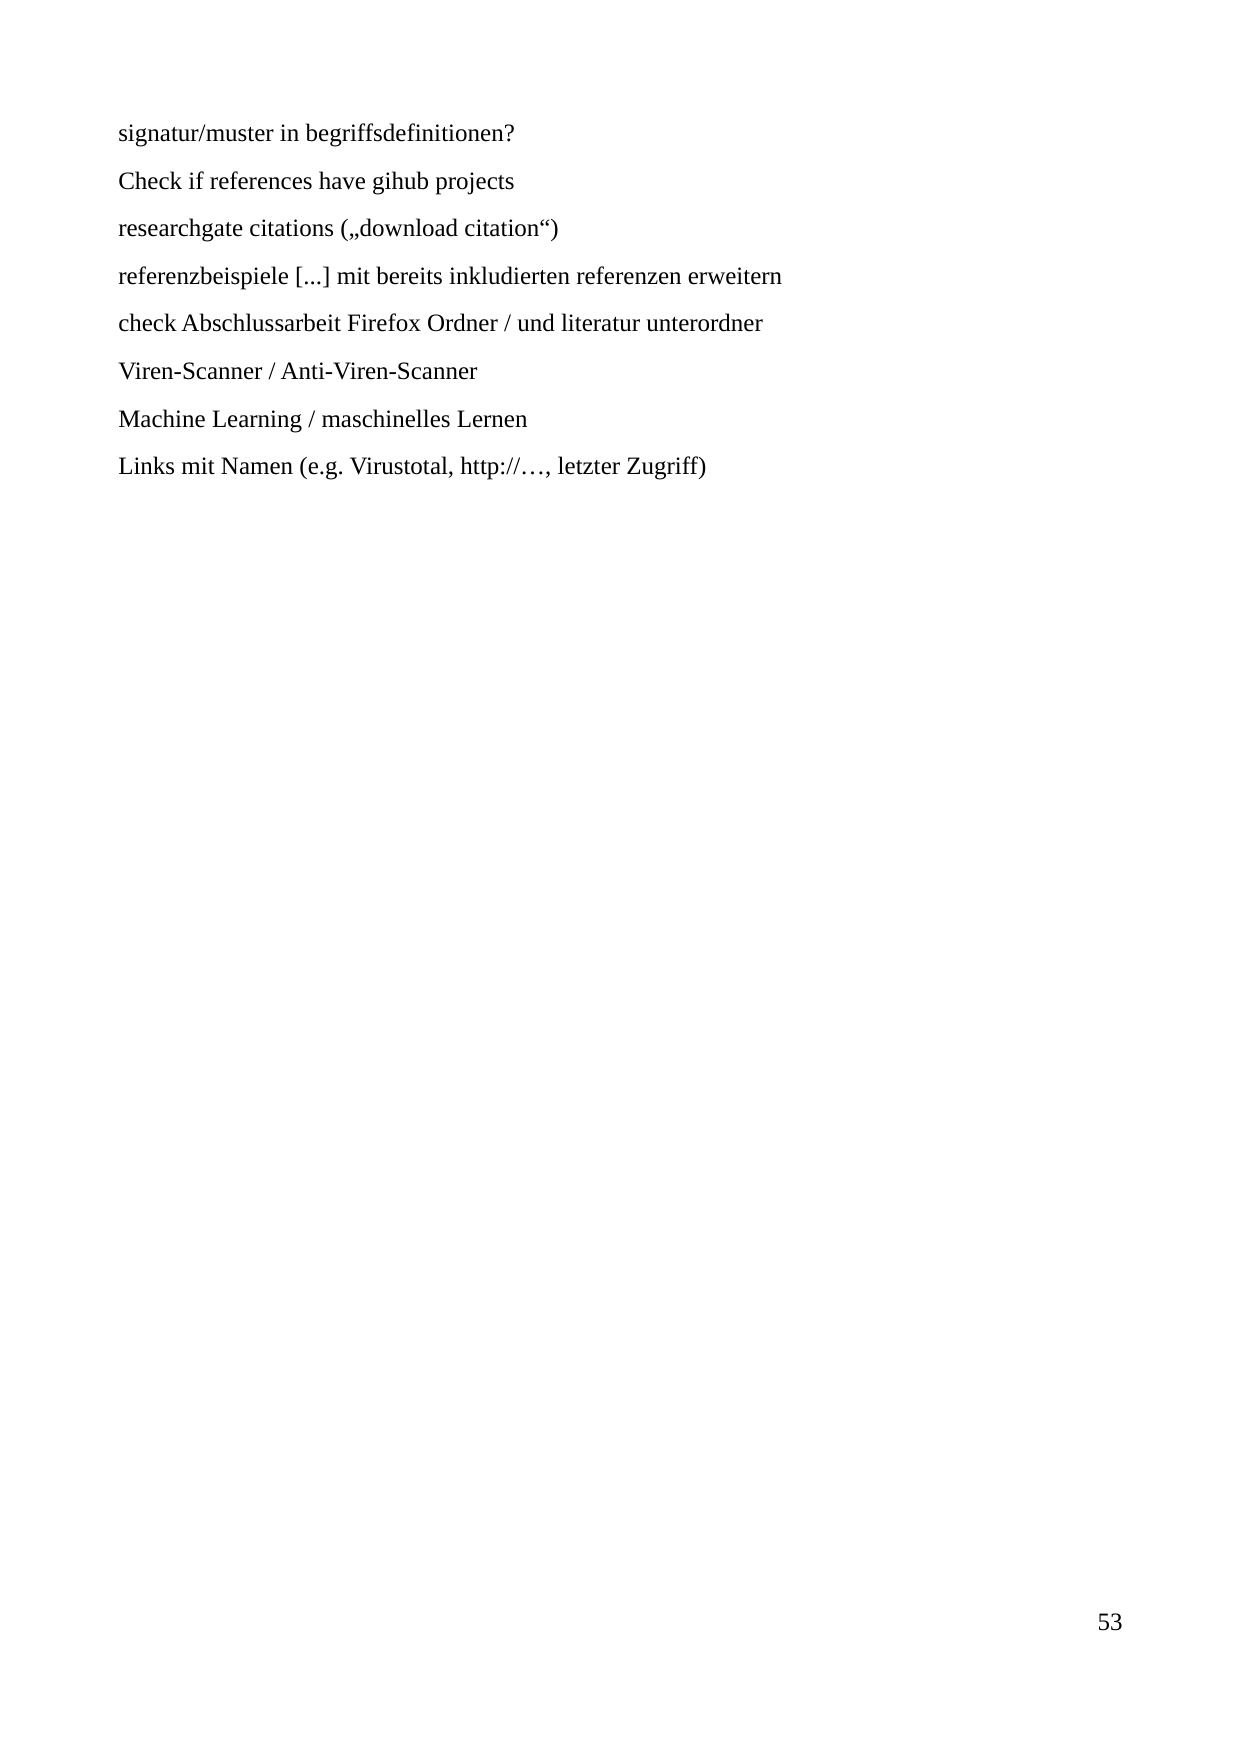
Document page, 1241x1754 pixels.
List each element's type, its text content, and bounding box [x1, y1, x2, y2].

text researchgate citations („download citation“) [118, 213, 1122, 242]
text Links mit Namen (e.g. Virustotal, http://…, letzter Zugriff) [118, 451, 1122, 480]
text referenzbeispiele [...] mit bereits inkludierten referenzen erweitern [118, 261, 1122, 290]
text signatur/muster in begriffsdefinitionen? [118, 118, 1122, 147]
text Machine Learning / maschinelles Lernen [118, 404, 1122, 432]
text check Abschlussarbeit Firefox Ordner / und literatur unterordner [118, 308, 1122, 337]
text Viren-Scanner / Anti-Viren-Scanner [118, 356, 1122, 385]
text Check if references have gihub projects [118, 166, 1122, 194]
